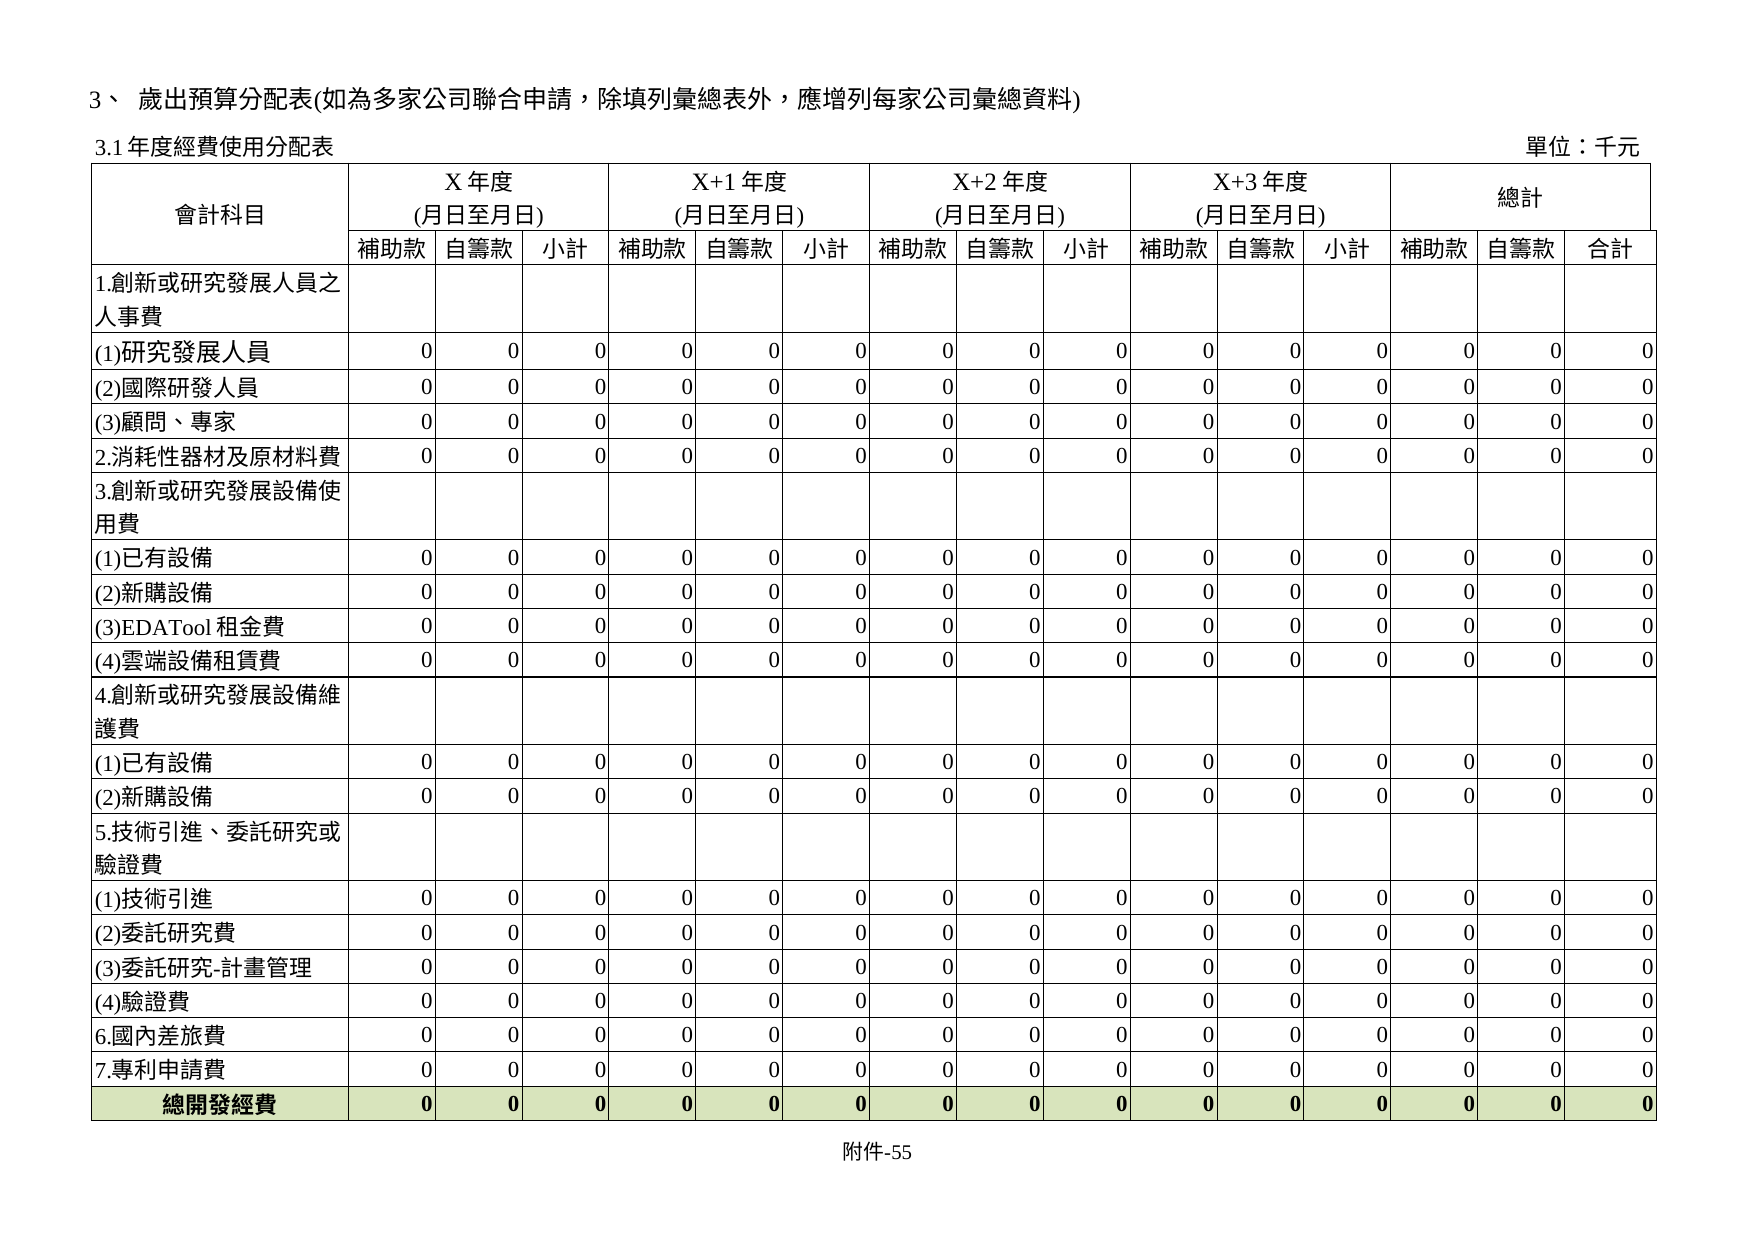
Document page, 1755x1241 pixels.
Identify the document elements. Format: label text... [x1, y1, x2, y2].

table_cell 0 [523, 643, 608, 676]
table_cell [1044, 814, 1130, 880]
table_cell 0 [696, 984, 782, 1017]
table_cell 0 [1131, 609, 1217, 642]
table_cell 0 [609, 643, 695, 676]
table_cell 0 [1218, 984, 1303, 1017]
table_cell 0 [1304, 404, 1390, 437]
table_cell 0 [696, 575, 782, 608]
table_cell 0 [1218, 1018, 1303, 1051]
table_cell 0 [696, 950, 782, 983]
table_cell [696, 814, 782, 880]
table_cell 0 [349, 984, 435, 1017]
table_cell 0 [1218, 609, 1303, 642]
table_cell [870, 678, 956, 744]
table_cell 0 [870, 439, 956, 472]
table_cell 0 [1391, 439, 1477, 472]
table_cell 0 [436, 1018, 522, 1051]
table_cell 0 [957, 950, 1043, 983]
table_cell 0 [1565, 333, 1656, 369]
table_cell [1304, 678, 1390, 744]
table_cell 總計 [1391, 164, 1650, 230]
table_cell 0 [1044, 540, 1130, 573]
table_cell 0 [1218, 333, 1303, 369]
table_cell 自籌款 [957, 231, 1043, 264]
table_cell 0 [436, 439, 522, 472]
table_cell 0 [436, 643, 522, 676]
table_cell [1651, 163, 1656, 230]
table_cell 0 [1478, 984, 1564, 1017]
table_cell 0 [1131, 575, 1217, 608]
table_cell 0 [957, 779, 1043, 812]
table_cell X+2年度 (月日至月日) [870, 164, 1130, 230]
table_cell 0 [1304, 745, 1390, 778]
table_cell 0 [1218, 439, 1303, 472]
table_cell [609, 678, 695, 744]
table_cell [1044, 678, 1130, 744]
table_cell 0 [1304, 779, 1390, 812]
table_cell 1.創新或研究發展人員之人事費 [92, 265, 348, 332]
table_cell 0 [957, 370, 1043, 403]
table_cell [1304, 473, 1390, 539]
table_cell 0 [1478, 540, 1564, 573]
table_cell 自籌款 [436, 231, 522, 264]
table_cell 0 [1391, 1087, 1477, 1120]
table_cell [1478, 265, 1564, 332]
table_cell 0 [1131, 745, 1217, 778]
table_cell 0 [957, 575, 1043, 608]
table_cell 小計 [523, 231, 608, 264]
table_cell 0 [436, 881, 522, 914]
table_cell 0 [523, 881, 608, 914]
table_cell 0 [783, 643, 869, 676]
table_cell [1131, 265, 1217, 332]
table_cell [1478, 678, 1564, 744]
table_cell 0 [1565, 575, 1656, 608]
table_cell 0 [349, 1018, 435, 1051]
table_cell 0 [1565, 779, 1656, 812]
table_cell (2)委託研究費 [92, 915, 348, 948]
table_cell 0 [783, 540, 869, 573]
table_cell [609, 473, 695, 539]
table_cell 補助款 [870, 231, 956, 264]
table_cell 0 [1044, 575, 1130, 608]
table_cell 0 [1565, 439, 1656, 472]
table_cell 0 [609, 333, 695, 369]
table_cell [957, 473, 1043, 539]
table_cell 0 [609, 370, 695, 403]
table_cell 0 [1131, 439, 1217, 472]
table_cell 0 [783, 1052, 869, 1086]
table_cell 0 [870, 1018, 956, 1051]
table_cell 0 [1565, 915, 1656, 948]
table_cell 0 [523, 1087, 608, 1120]
table_cell 0 [870, 984, 956, 1017]
table_cell 0 [436, 915, 522, 948]
table_cell 0 [349, 745, 435, 778]
table_cell 0 [609, 779, 695, 812]
table_cell 0 [1044, 333, 1130, 369]
table_cell 補助款 [609, 231, 695, 264]
table_cell 0 [783, 333, 869, 369]
table_cell 0 [1391, 540, 1477, 573]
table_cell 0 [1565, 643, 1656, 676]
table_cell 0 [1478, 1018, 1564, 1051]
table_cell [436, 265, 522, 332]
table_cell 0 [609, 540, 695, 573]
table_cell 0 [1044, 643, 1130, 676]
table_cell 0 [1304, 881, 1390, 914]
table_cell 0 [1565, 609, 1656, 642]
table_cell 0 [1565, 881, 1656, 914]
table_cell 補助款 [1391, 231, 1477, 264]
table_cell 0 [1131, 1052, 1217, 1086]
table_cell 0 [1565, 370, 1656, 403]
table_cell [609, 265, 695, 332]
table_cell 0 [349, 333, 435, 369]
table_cell 0 [609, 881, 695, 914]
table_cell 0 [1565, 984, 1656, 1017]
table_cell 0 [1044, 984, 1130, 1017]
table_cell [349, 814, 435, 880]
table_cell 0 [1218, 1087, 1303, 1120]
table_cell 合計 [1565, 231, 1656, 264]
table_cell [1218, 265, 1303, 332]
table_cell 0 [1131, 404, 1217, 437]
table_cell [783, 678, 869, 744]
table_cell 0 [1565, 1018, 1656, 1051]
table_cell 0 [1131, 643, 1217, 676]
table_cell 0 [696, 609, 782, 642]
table_cell (4)驗證費 [92, 984, 348, 1017]
table_cell [1304, 814, 1390, 880]
table_cell 0 [609, 984, 695, 1017]
table_cell 4.創新或研究發展設備維護費 [92, 678, 348, 744]
table_cell 0 [1565, 950, 1656, 983]
table_cell 0 [609, 950, 695, 983]
table_cell 0 [1391, 779, 1477, 812]
table_cell 0 [1478, 950, 1564, 983]
table_cell 0 [1391, 643, 1477, 676]
table_cell [436, 473, 522, 539]
table_cell 0 [870, 1087, 956, 1120]
table_cell 0 [523, 779, 608, 812]
table_cell 0 [523, 915, 608, 948]
table_cell 0 [1218, 745, 1303, 778]
table_cell 6.國內差旅費 [92, 1018, 348, 1051]
table_cell 0 [957, 439, 1043, 472]
table_cell 0 [870, 404, 956, 437]
table_cell 0 [696, 915, 782, 948]
table_cell 0 [957, 984, 1043, 1017]
table_cell 0 [349, 779, 435, 812]
table_cell 0 [349, 404, 435, 437]
table_cell [436, 678, 522, 744]
table_cell [523, 265, 608, 332]
table_cell 0 [870, 575, 956, 608]
table_cell 0 [696, 439, 782, 472]
table_cell [957, 265, 1043, 332]
table_cell 0 [1478, 370, 1564, 403]
table_cell 0 [349, 1052, 435, 1086]
table_cell 0 [696, 1052, 782, 1086]
table_cell 0 [870, 881, 956, 914]
table_cell 0 [870, 370, 956, 403]
table_cell 0 [349, 575, 435, 608]
table_cell 0 [1044, 1018, 1130, 1051]
table_cell 0 [696, 370, 782, 403]
table_cell [1565, 814, 1656, 880]
table_cell 0 [1304, 915, 1390, 948]
table_cell 0 [870, 745, 956, 778]
table_cell 0 [1478, 609, 1564, 642]
table_cell 0 [1218, 404, 1303, 437]
table_cell (3)委託研究-計畫管理 [92, 950, 348, 983]
table_cell 0 [523, 609, 608, 642]
table_cell 0 [870, 333, 956, 369]
table_cell 0 [1478, 333, 1564, 369]
table_cell 0 [1391, 881, 1477, 914]
table_cell 0 [349, 540, 435, 573]
table_cell [696, 473, 782, 539]
table_cell 0 [609, 439, 695, 472]
table_cell 0 [523, 1052, 608, 1086]
table_cell [783, 473, 869, 539]
table_cell 0 [783, 915, 869, 948]
table_cell 0 [783, 370, 869, 403]
table_cell 0 [436, 950, 522, 983]
table_cell [696, 265, 782, 332]
table_cell 0 [870, 950, 956, 983]
table_cell 0 [1391, 1052, 1477, 1086]
table_cell 0 [1131, 333, 1217, 369]
table_cell 0 [1391, 370, 1477, 403]
table_cell 0 [609, 404, 695, 437]
table_cell 小計 [1044, 231, 1130, 264]
table_cell 小計 [783, 231, 869, 264]
table_cell 0 [1565, 540, 1656, 573]
table_cell 0 [609, 1018, 695, 1051]
table_cell 0 [1044, 950, 1130, 983]
table_cell (3)EDATool租金費 [92, 609, 348, 642]
table_cell [1391, 473, 1477, 539]
table_cell 0 [1391, 609, 1477, 642]
table_cell 0 [696, 643, 782, 676]
table_cell [1044, 265, 1130, 332]
table_cell 0 [957, 745, 1043, 778]
table_cell 0 [957, 609, 1043, 642]
table_cell 0 [523, 404, 608, 437]
table_cell 0 [1391, 575, 1477, 608]
table_cell 0 [957, 404, 1043, 437]
table_cell 0 [1044, 370, 1130, 403]
table_cell 0 [349, 439, 435, 472]
table_cell [523, 678, 608, 744]
table_cell [1565, 678, 1656, 744]
table_cell 0 [523, 370, 608, 403]
table_cell 0 [1478, 643, 1564, 676]
table_cell 0 [870, 609, 956, 642]
table_cell 0 [1131, 540, 1217, 573]
table_cell 0 [1478, 439, 1564, 472]
table_cell 0 [609, 915, 695, 948]
table_cell 0 [1478, 745, 1564, 778]
table_cell 0 [1131, 915, 1217, 948]
table_cell (1)技術引進 [92, 881, 348, 914]
table_cell [870, 265, 956, 332]
table_cell 0 [1304, 1052, 1390, 1086]
table_cell 0 [696, 779, 782, 812]
table_cell [349, 473, 435, 539]
table_cell 0 [1218, 540, 1303, 573]
table_cell 0 [957, 333, 1043, 369]
table_cell [1131, 814, 1217, 880]
table_cell 0 [1478, 404, 1564, 437]
table_header 3.1年度經費使用分配表 單位：千元 [92, 129, 1650, 162]
table_cell 0 [523, 950, 608, 983]
table_cell [1391, 814, 1477, 880]
table_cell (4)雲端設備租賃費 [92, 643, 348, 676]
table_cell [349, 265, 435, 332]
table_cell [523, 473, 608, 539]
table_cell 5.技術引進、委託研究或驗證費 [92, 814, 348, 880]
table_cell 0 [349, 881, 435, 914]
table_cell 0 [349, 609, 435, 642]
table_cell [870, 473, 956, 539]
table_cell (1)已有設備 [92, 745, 348, 778]
table_cell 0 [696, 540, 782, 573]
table_cell 0 [1478, 1087, 1564, 1120]
table_cell (3)顧問、專家 [92, 404, 348, 437]
table_cell 自籌款 [696, 231, 782, 264]
table_cell (2)新購設備 [92, 779, 348, 812]
table_cell X年度 (月日至月日) [349, 164, 608, 230]
table_cell 0 [1565, 745, 1656, 778]
table_cell 0 [696, 1018, 782, 1051]
table_cell 0 [436, 779, 522, 812]
table_cell 3.創新或研究發展設備使用費 [92, 473, 348, 539]
table_cell 0 [349, 950, 435, 983]
table_cell 0 [1044, 915, 1130, 948]
table_cell [1478, 473, 1564, 539]
table_cell X+1年度 (月日至月日) [609, 164, 869, 230]
table_cell 0 [783, 609, 869, 642]
table_cell 0 [1391, 984, 1477, 1017]
table_cell 0 [1565, 1087, 1656, 1120]
table_cell [436, 814, 522, 880]
table_cell 0 [1391, 404, 1477, 437]
table_cell 總開發經費 [92, 1087, 348, 1120]
table_cell 0 [1218, 915, 1303, 948]
table_cell 2.消耗性器材及原材料費 [92, 439, 348, 472]
table_cell 0 [1304, 333, 1390, 369]
table_cell 0 [783, 1018, 869, 1051]
table_cell 0 [1565, 1052, 1656, 1086]
table_cell [957, 678, 1043, 744]
table_cell [1478, 814, 1564, 880]
table_cell [1218, 678, 1303, 744]
table_cell 0 [870, 540, 956, 573]
table_cell 0 [436, 404, 522, 437]
table_cell 0 [1131, 984, 1217, 1017]
table_cell [523, 814, 608, 880]
table_cell [1391, 265, 1477, 332]
table_cell 0 [1131, 1018, 1217, 1051]
table_cell 0 [957, 643, 1043, 676]
table_cell 0 [1218, 779, 1303, 812]
table_header [1650, 129, 1656, 162]
table_cell 0 [1391, 950, 1477, 983]
table_cell 7.專利申請費 [92, 1052, 348, 1086]
table_cell 0 [1565, 404, 1656, 437]
table_cell 0 [523, 439, 608, 472]
table_cell (2)新購設備 [92, 575, 348, 608]
table_cell [957, 814, 1043, 880]
table_cell 0 [1478, 915, 1564, 948]
table_cell 0 [696, 745, 782, 778]
table_cell 0 [436, 575, 522, 608]
table_cell 0 [870, 643, 956, 676]
table_cell 0 [870, 1052, 956, 1086]
table_cell 0 [1218, 575, 1303, 608]
table_cell 0 [1304, 439, 1390, 472]
table_cell 0 [783, 439, 869, 472]
table_cell (1)研究發展人員 [92, 333, 348, 369]
table_cell 0 [957, 1018, 1043, 1051]
table_cell [609, 814, 695, 880]
table_cell [870, 814, 956, 880]
table_cell 0 [1044, 745, 1130, 778]
table_cell 0 [1218, 881, 1303, 914]
table_cell 0 [1218, 1052, 1303, 1086]
table_cell 自籌款 [1218, 231, 1303, 264]
table_cell 自籌款 [1478, 231, 1564, 264]
table_cell 0 [1304, 540, 1390, 573]
table_cell 0 [1391, 745, 1477, 778]
table_cell [783, 265, 869, 332]
table_cell 0 [783, 404, 869, 437]
table_cell [1565, 265, 1656, 332]
table_cell 0 [436, 1052, 522, 1086]
table_cell 0 [957, 1087, 1043, 1120]
table_cell 0 [609, 575, 695, 608]
table_cell 0 [1044, 1052, 1130, 1086]
table_cell [1218, 814, 1303, 880]
table_cell 0 [523, 540, 608, 573]
table_cell [1131, 473, 1217, 539]
table_cell 0 [1044, 779, 1130, 812]
table_cell 0 [1304, 984, 1390, 1017]
table_cell 補助款 [349, 231, 435, 264]
table_cell 0 [783, 1087, 869, 1120]
table_cell 0 [957, 881, 1043, 914]
table_cell 0 [523, 333, 608, 369]
table_cell 0 [783, 779, 869, 812]
table_cell 0 [1391, 333, 1477, 369]
table_cell 補助款 [1131, 231, 1217, 264]
table_cell 0 [1304, 1087, 1390, 1120]
table_cell 0 [1044, 1087, 1130, 1120]
table_cell 0 [783, 575, 869, 608]
table_cell [783, 814, 869, 880]
table_cell 0 [1478, 779, 1564, 812]
table_cell 0 [1131, 370, 1217, 403]
table_cell 會計科目 [92, 164, 348, 264]
table_cell 0 [436, 745, 522, 778]
table_cell 0 [696, 404, 782, 437]
table_cell (2)國際研發人員 [92, 370, 348, 403]
table_cell 0 [1218, 950, 1303, 983]
table_cell 0 [957, 1052, 1043, 1086]
table_cell 0 [349, 643, 435, 676]
table_cell 0 [1304, 609, 1390, 642]
table_cell 0 [1478, 1052, 1564, 1086]
table_cell 0 [1044, 881, 1130, 914]
table_cell 小計 [1304, 231, 1390, 264]
table_cell [1218, 473, 1303, 539]
table_cell 0 [1304, 643, 1390, 676]
table_cell 0 [1131, 881, 1217, 914]
table_cell 0 [957, 915, 1043, 948]
table_cell 0 [609, 1052, 695, 1086]
table_cell 0 [783, 984, 869, 1017]
table_cell 0 [870, 779, 956, 812]
table_cell (1)已有設備 [92, 540, 348, 573]
table_cell 0 [436, 984, 522, 1017]
table_cell [1304, 265, 1390, 332]
table_cell 0 [1304, 370, 1390, 403]
table_cell 0 [609, 609, 695, 642]
table_cell 0 [1391, 1018, 1477, 1051]
table_cell 0 [523, 984, 608, 1017]
table_cell 0 [696, 333, 782, 369]
table_cell 0 [609, 745, 695, 778]
table_cell 0 [436, 609, 522, 642]
table_cell 0 [1478, 575, 1564, 608]
table_cell 0 [1304, 575, 1390, 608]
table_cell 0 [1218, 370, 1303, 403]
table_cell 0 [1044, 404, 1130, 437]
table_cell 0 [1478, 881, 1564, 914]
table_cell 0 [349, 915, 435, 948]
table_cell 0 [1131, 779, 1217, 812]
table_cell 0 [696, 881, 782, 914]
table_cell 0 [696, 1087, 782, 1120]
table_cell 0 [349, 370, 435, 403]
table_cell 0 [783, 881, 869, 914]
table_cell 0 [783, 950, 869, 983]
table_cell 0 [349, 1087, 435, 1120]
table_cell 0 [436, 540, 522, 573]
table_cell 0 [436, 370, 522, 403]
table_cell [1565, 473, 1656, 539]
table_cell 0 [1131, 950, 1217, 983]
table_cell 0 [436, 1087, 522, 1120]
table_cell 0 [957, 540, 1043, 573]
table_cell [349, 678, 435, 744]
table_cell 0 [870, 915, 956, 948]
table_cell 0 [783, 745, 869, 778]
table_cell [1131, 678, 1217, 744]
table_cell 0 [609, 1087, 695, 1120]
table_cell 0 [1131, 1087, 1217, 1120]
table_cell 0 [523, 1018, 608, 1051]
table_cell 0 [1044, 439, 1130, 472]
table_cell 0 [1304, 950, 1390, 983]
table_cell 0 [1391, 915, 1477, 948]
table_cell 0 [523, 575, 608, 608]
table_cell 0 [1044, 609, 1130, 642]
table_cell [1391, 678, 1477, 744]
table_cell [696, 678, 782, 744]
table_cell X+3年度 (月日至月日) [1131, 164, 1390, 230]
list 歲出預算分配表(如為多家公司聯合申請，除填列彙總表外，應增列每家公司彙總資料) [89, 75, 1665, 117]
table_cell 0 [1218, 643, 1303, 676]
table_cell [1044, 473, 1130, 539]
table_cell 0 [436, 333, 522, 369]
table_cell 0 [1304, 1018, 1390, 1051]
table_cell 0 [523, 745, 608, 778]
